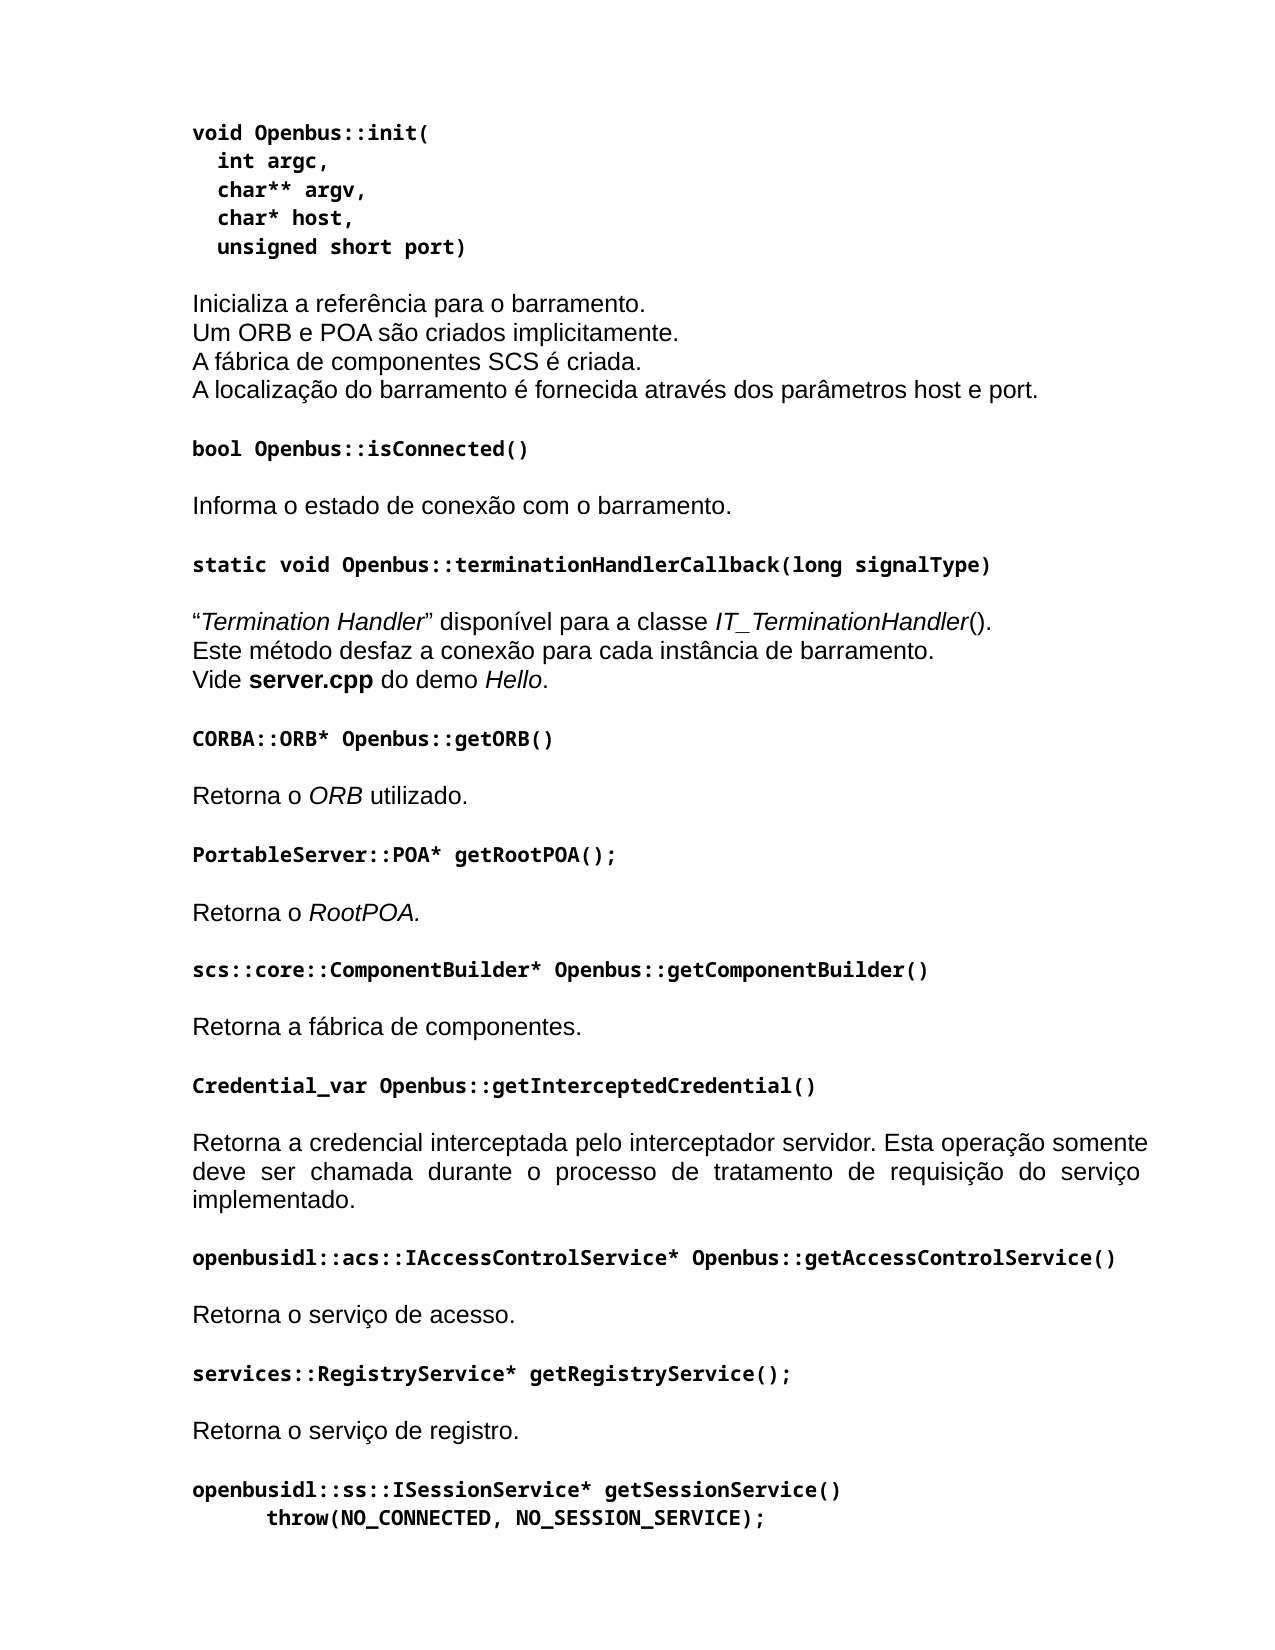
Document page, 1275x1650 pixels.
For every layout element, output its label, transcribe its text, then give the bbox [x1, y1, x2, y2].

text openbusidl::ss::ISessionService* getSessionService() [118, 1473, 1157, 1503]
text scs::core::ComponentBuilder* Openbus::getComponentBuilder() [118, 955, 1157, 983]
text Retorna a fábrica de componentes. [118, 1012, 1157, 1041]
text Vide server.cpp do demo Hello. [118, 665, 1157, 694]
text char* host, [118, 203, 1157, 232]
text Este método desfaz a conexão para cada instância de barramento. [118, 636, 1157, 665]
text Informa o estado de conexão com o barramento. [118, 491, 1157, 520]
text static void Openbus::terminationHandlerCallback(long signalType) [118, 549, 1157, 578]
text services::RegistryService* getRegistryService(); [118, 1358, 1157, 1387]
text Um ORB e POA são criados implicitamente. [118, 318, 1157, 347]
text PortableServer::POA* getRootPOA(); [118, 839, 1157, 869]
text Retorna a credencial interceptada pelo interceptador servidor. Esta operação somente deve ser chamada durante o processo de tratamento de requisição do serviço implementado. [118, 1128, 1157, 1214]
text int argc, [118, 147, 1157, 175]
text bool Openbus::isConnected() [118, 433, 1157, 462]
text char** argv, [118, 175, 1157, 203]
text “Termination Handler” disponível para a classe IT_TerminationHandler(). [118, 607, 1157, 636]
text unsigned short port) [118, 232, 1157, 260]
text Inicializa a referência para o barramento. [118, 289, 1157, 318]
text openbusidl::acs::IAccessControlService* Openbus::getAccessControlService() [118, 1243, 1157, 1271]
text Retorna o serviço de acesso. [118, 1300, 1157, 1329]
text A localização do barramento é fornecida através dos parâmetros host e port. [118, 375, 1157, 404]
text Retorna o serviço de registro. [118, 1416, 1157, 1445]
text throw(NO_CONNECTED, NO_SESSION_SERVICE); [118, 1503, 1157, 1532]
text Retorna o RootPOA. [118, 897, 1157, 926]
text Retorna o ORB utilizado. [118, 781, 1157, 810]
text void Openbus::init( [118, 118, 1157, 147]
text Credential_var Openbus::getInterceptedCredential() [118, 1070, 1157, 1099]
text A fábrica de componentes SCS é criada. [118, 347, 1157, 375]
text CORBA::ORB* Openbus::getORB() [118, 722, 1157, 752]
